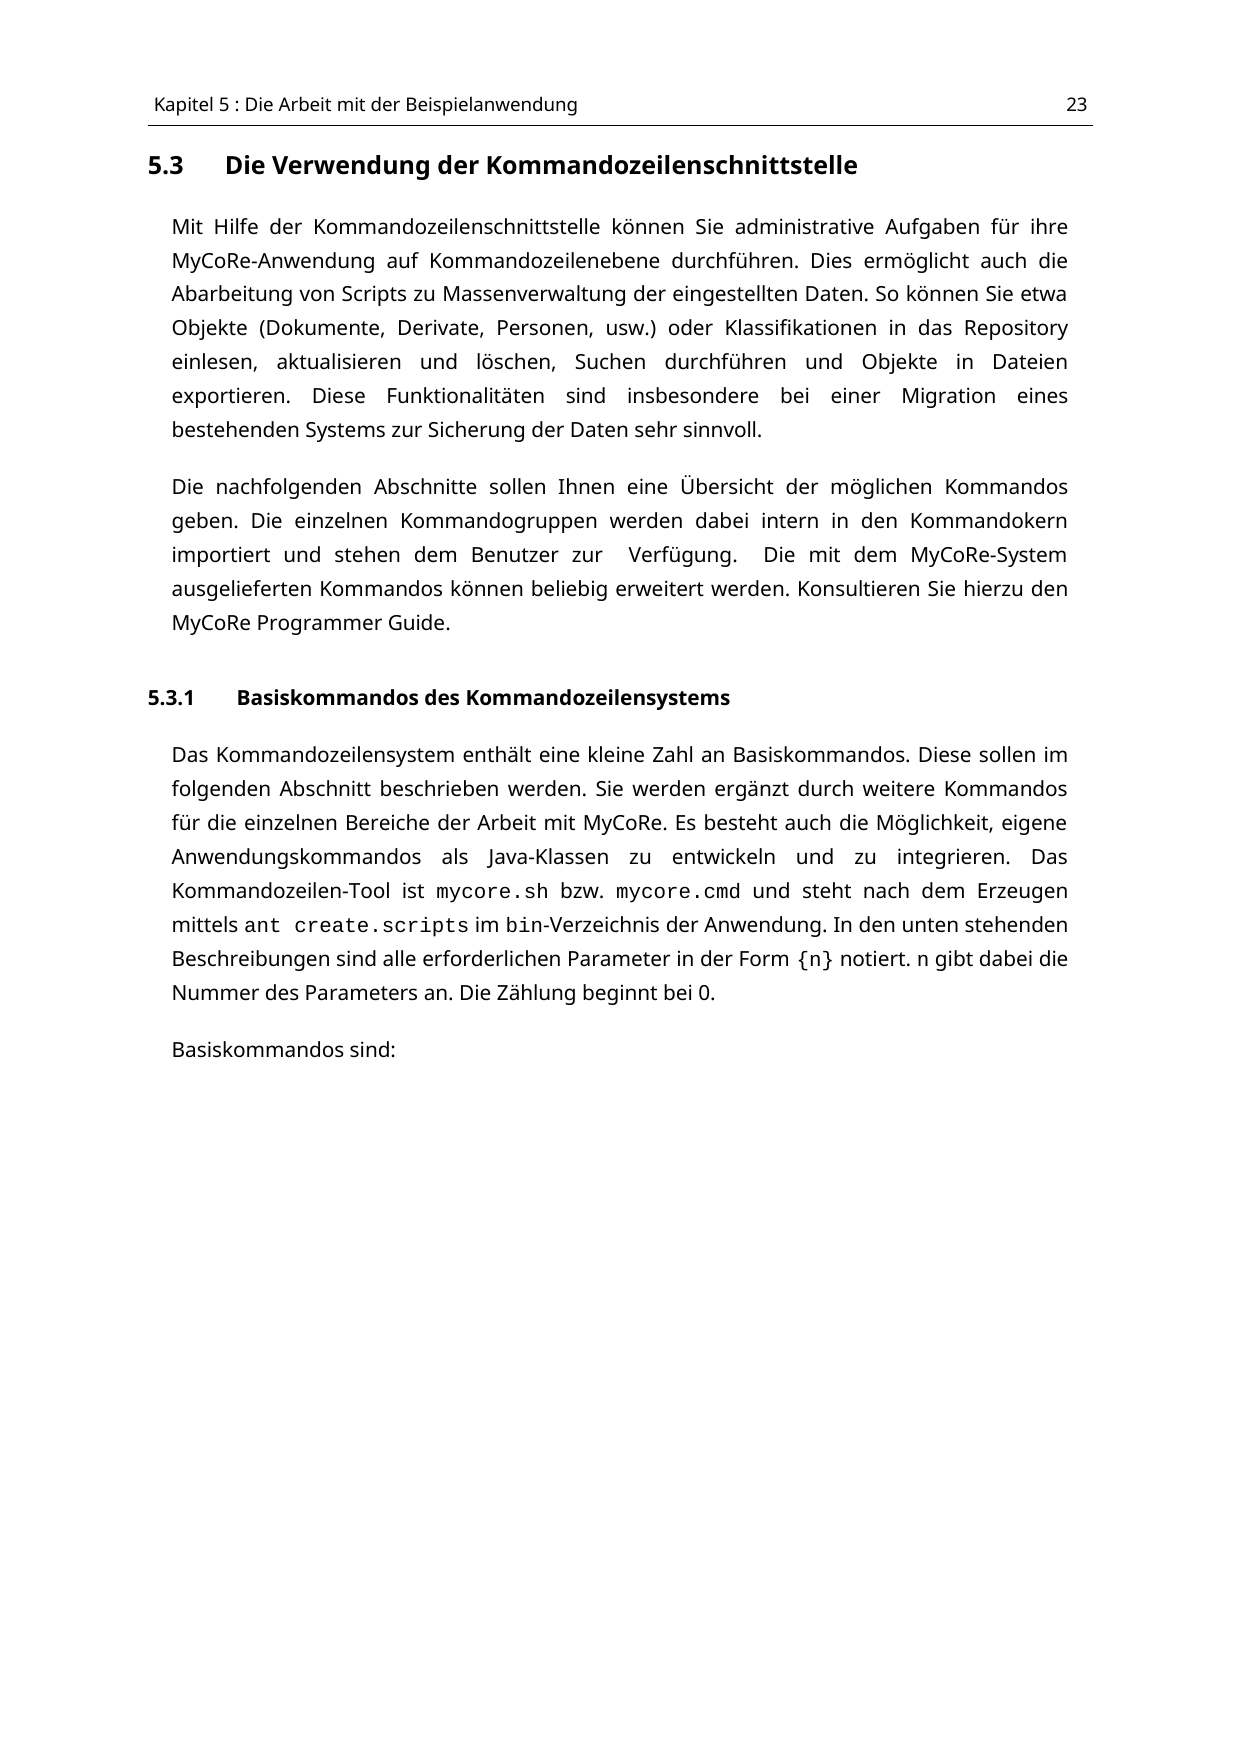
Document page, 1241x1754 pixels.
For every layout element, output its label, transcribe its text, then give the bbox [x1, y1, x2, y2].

subtitle Basiskommandos des Kommandozeilensystems [148, 683, 1092, 711]
text Mit Hilfe der Kommandozeilenschnittstelle können Sie administrative Aufgaben für ihre MyCoRe-Anwendung auf Kommandozeilenebene durchführen. Dies ermöglicht auch die Abarbeitung von Scripts zu Massenverwaltung der eingestellten Daten. So können Sie etwa Objekte (Dokumente, Derivate, Personen, usw.) oder Klassifikationen in das Repository einlesen, aktualisieren und löschen, Suchen durchführen und Objekte in Dateien exportieren. Diese Funktionalitäten sind insbesondere bei einer Migration eines bestehenden Systems zur Sicherung der Daten sehr sinnvoll. [171, 212, 1069, 443]
text Basiskommandos sind: [171, 1036, 1069, 1064]
text Das Kommandozeilensystem enthält eine kleine Zahl an Basiskommandos. Diese sollen im folgenden Abschnitt beschrieben werden. Sie werden ergänzt durch weitere Kommandos für die einzelnen Bereiche der Arbeit mit MyCoRe. Es besteht auch die Möglichkeit, eigene Anwendungskommandos als Java-Klassen zu entwickeln und zu integrieren. Das Kommandozeilen-Tool ist mycore.sh bzw. mycore.cmd und steht nach dem Erzeugen mittels ant create.scripts im bin-Verzeichnis der Anwendung. In den unten stehenden Beschreibungen sind alle erforderlichen Parameter in der Form {n} notiert. n gibt dabei die Nummer des Parameters an. Die Zählung beginnt bei 0. [171, 740, 1069, 1006]
text Die nachfolgenden Abschnitte sollen Ihnen eine Übersicht der möglichen Kommandos geben. Die einzelnen Kommandogruppen werden dabei intern in den Kommandokern importiert und stehen dem Benutzer zur Verfügung. Die mit dem MyCoRe-System ausgelieferten Kommandos können beliebig erweitert werden. Konsultieren Sie hierzu den MyCoRe Programmer Guide. [171, 472, 1069, 636]
subtitle Die Verwendung der Kommandozeilenschnittstelle [148, 148, 1092, 182]
